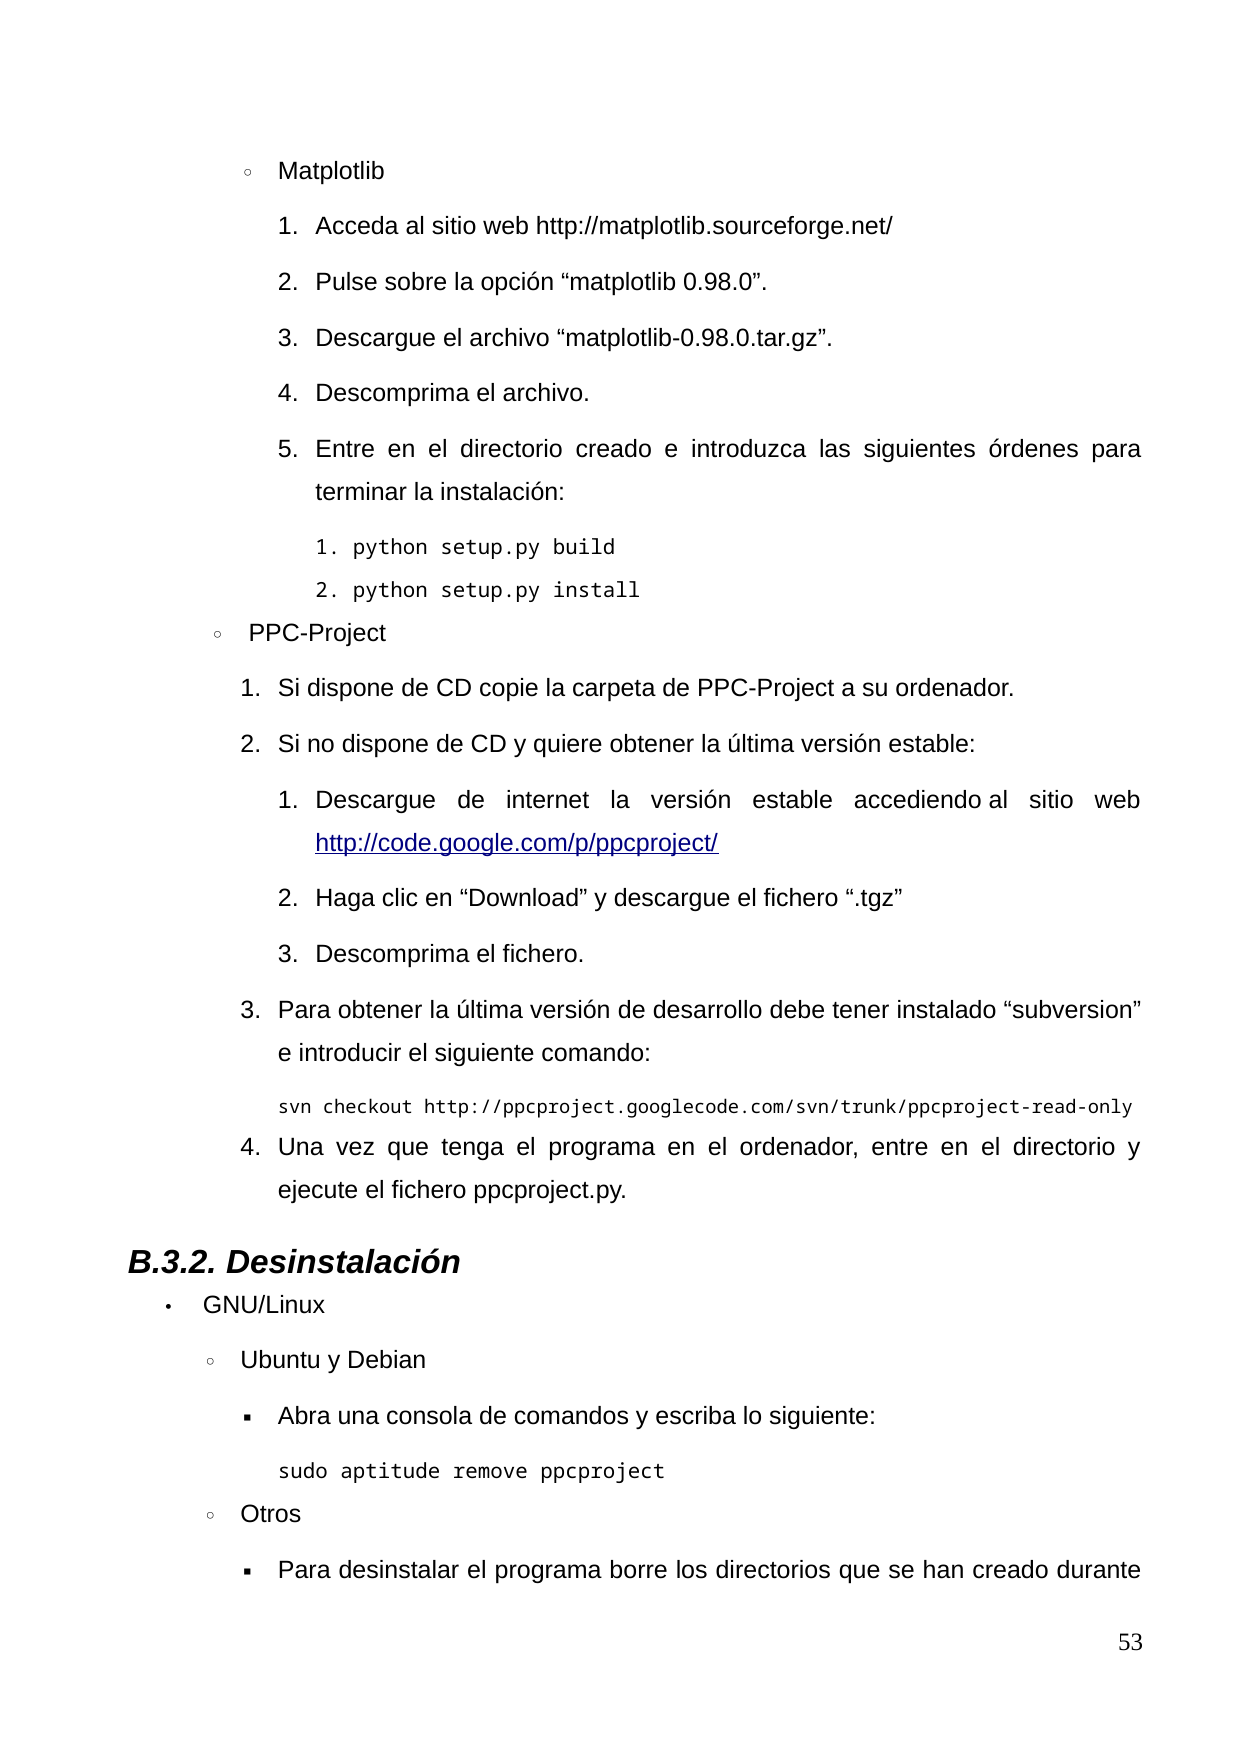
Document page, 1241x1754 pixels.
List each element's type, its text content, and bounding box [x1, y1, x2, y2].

list Acceda al sitio web http://matplotlib.sourceforge.net/ [278, 211, 1143, 240]
list Pulse sobre la opción “matplotlib 0.98.0”. [278, 267, 1143, 296]
list Descargue de internet la versión estable accediendo al sitio web http://code.google.com/p/ppcproject/ [278, 784, 1143, 856]
list Si dispone de CD copie la carpeta de PPC-Project a su ordenador. [240, 673, 1143, 702]
list Entre en el directorio creado e introduzca las siguientes órdenes para terminar la instalación: [278, 434, 1143, 506]
list Haga clic en “Download” y descargue el fichero “.tgz” [278, 883, 1143, 912]
list Descomprima el fichero. [278, 939, 1143, 968]
list Para desinstalar el programa borre los directorios que se han creado durante [240, 1555, 1143, 1583]
list Si no dispone de CD y quiere obtener la última versión estable: [240, 729, 1143, 758]
list Abra una consola de comandos y escriba lo siguiente: [240, 1401, 1143, 1430]
subtitle Desinstalación [128, 1242, 1143, 1281]
list PPC-Project [210, 618, 1143, 646]
list python setup.py build [315, 532, 1143, 561]
list Una vez que tenga el programa en el ordenador, entre en el directorio y ejecute el fichero ppcproject.py. [240, 1132, 1143, 1203]
list svn checkout http://ppcproject.googlecode.com/svn/trunk/ppcproject-read-only [240, 1093, 1143, 1119]
list Descargue el archivo “matplotlib-0.98.0.tar.gz”. [278, 322, 1143, 351]
list Descomprima el archivo. [278, 378, 1143, 407]
list Ubuntu y Debian [203, 1345, 1143, 1374]
list python setup.py install [315, 575, 1143, 603]
list sudo aptitude remove ppcproject [240, 1457, 1143, 1485]
list GNU/Linux [165, 1290, 1143, 1318]
list Para obtener la última versión de desarrollo debe tener instalado “subversion” e introducir el siguiente comando: [240, 994, 1143, 1066]
list Matplotlib [240, 156, 1143, 184]
list Otros [203, 1499, 1143, 1528]
